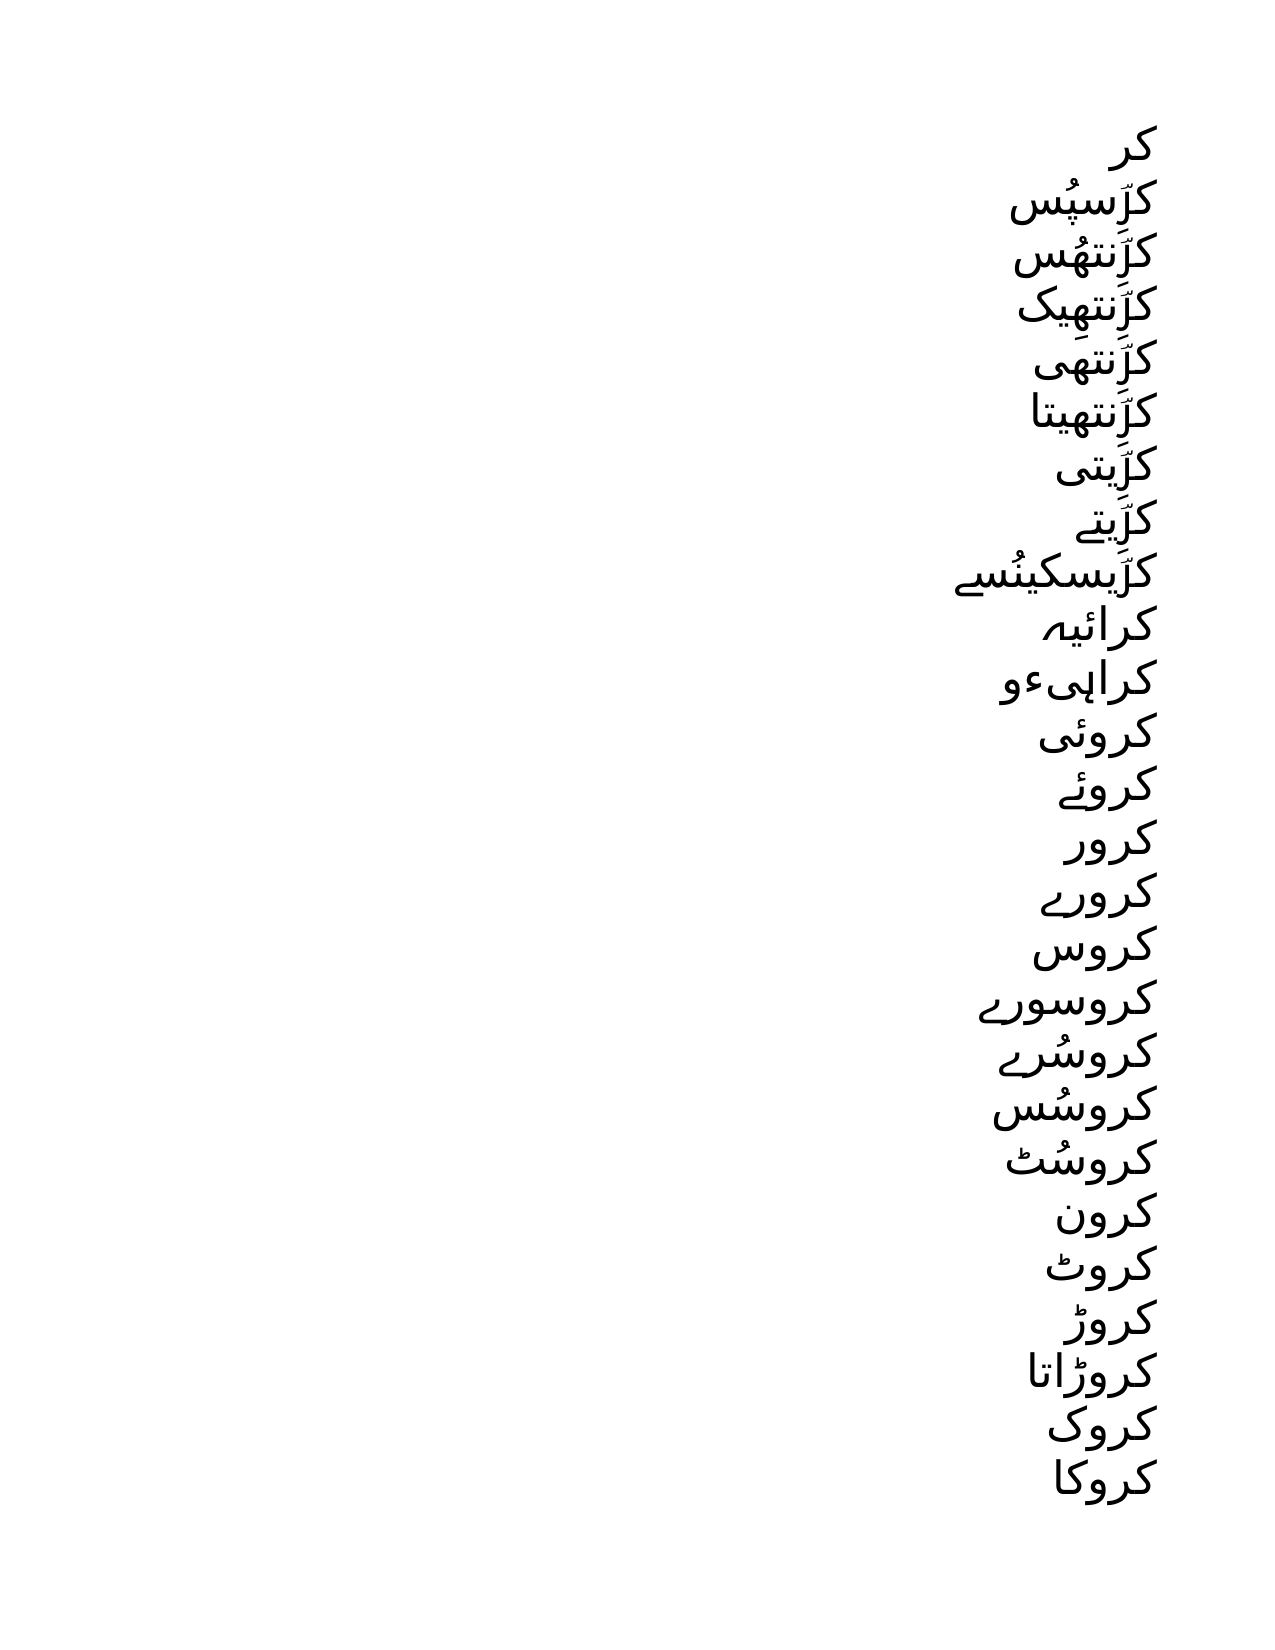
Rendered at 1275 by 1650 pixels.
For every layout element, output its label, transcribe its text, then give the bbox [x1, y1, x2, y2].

text کرِؔنتھِیک [118, 278, 1157, 331]
text کروٹ [118, 1238, 1157, 1291]
text کرور [118, 811, 1157, 865]
text کرِؔنتھی​تا [118, 385, 1157, 438]
text کروس [118, 918, 1157, 971]
text کر [118, 118, 1157, 171]
text کرون [118, 1185, 1157, 1238]
text کرِؔیتی [118, 438, 1157, 491]
text کرورے [118, 865, 1157, 918]
text کروک [118, 1398, 1157, 1451]
text کروڑاتا [118, 1345, 1157, 1398]
text کروسُرے [118, 1025, 1157, 1078]
text کرِؔسپُس [118, 171, 1157, 225]
text کروئے [118, 758, 1157, 811]
text کرِؔیتے [118, 491, 1157, 545]
text کروکا [118, 1451, 1157, 1505]
text کراہی​ءو [118, 651, 1157, 705]
text کروسُس [118, 1078, 1157, 1131]
text کروسورے [118, 971, 1157, 1025]
text کروڑ [118, 1291, 1157, 1345]
text کرِؔنتھی [118, 331, 1157, 385]
text کروسُٹ [118, 1131, 1157, 1185]
text کرؔیسکینُسے [118, 545, 1157, 598]
text کروئی [118, 705, 1157, 758]
text کرِؔنتھُس [118, 225, 1157, 278]
text کرائیہ [118, 598, 1157, 651]
